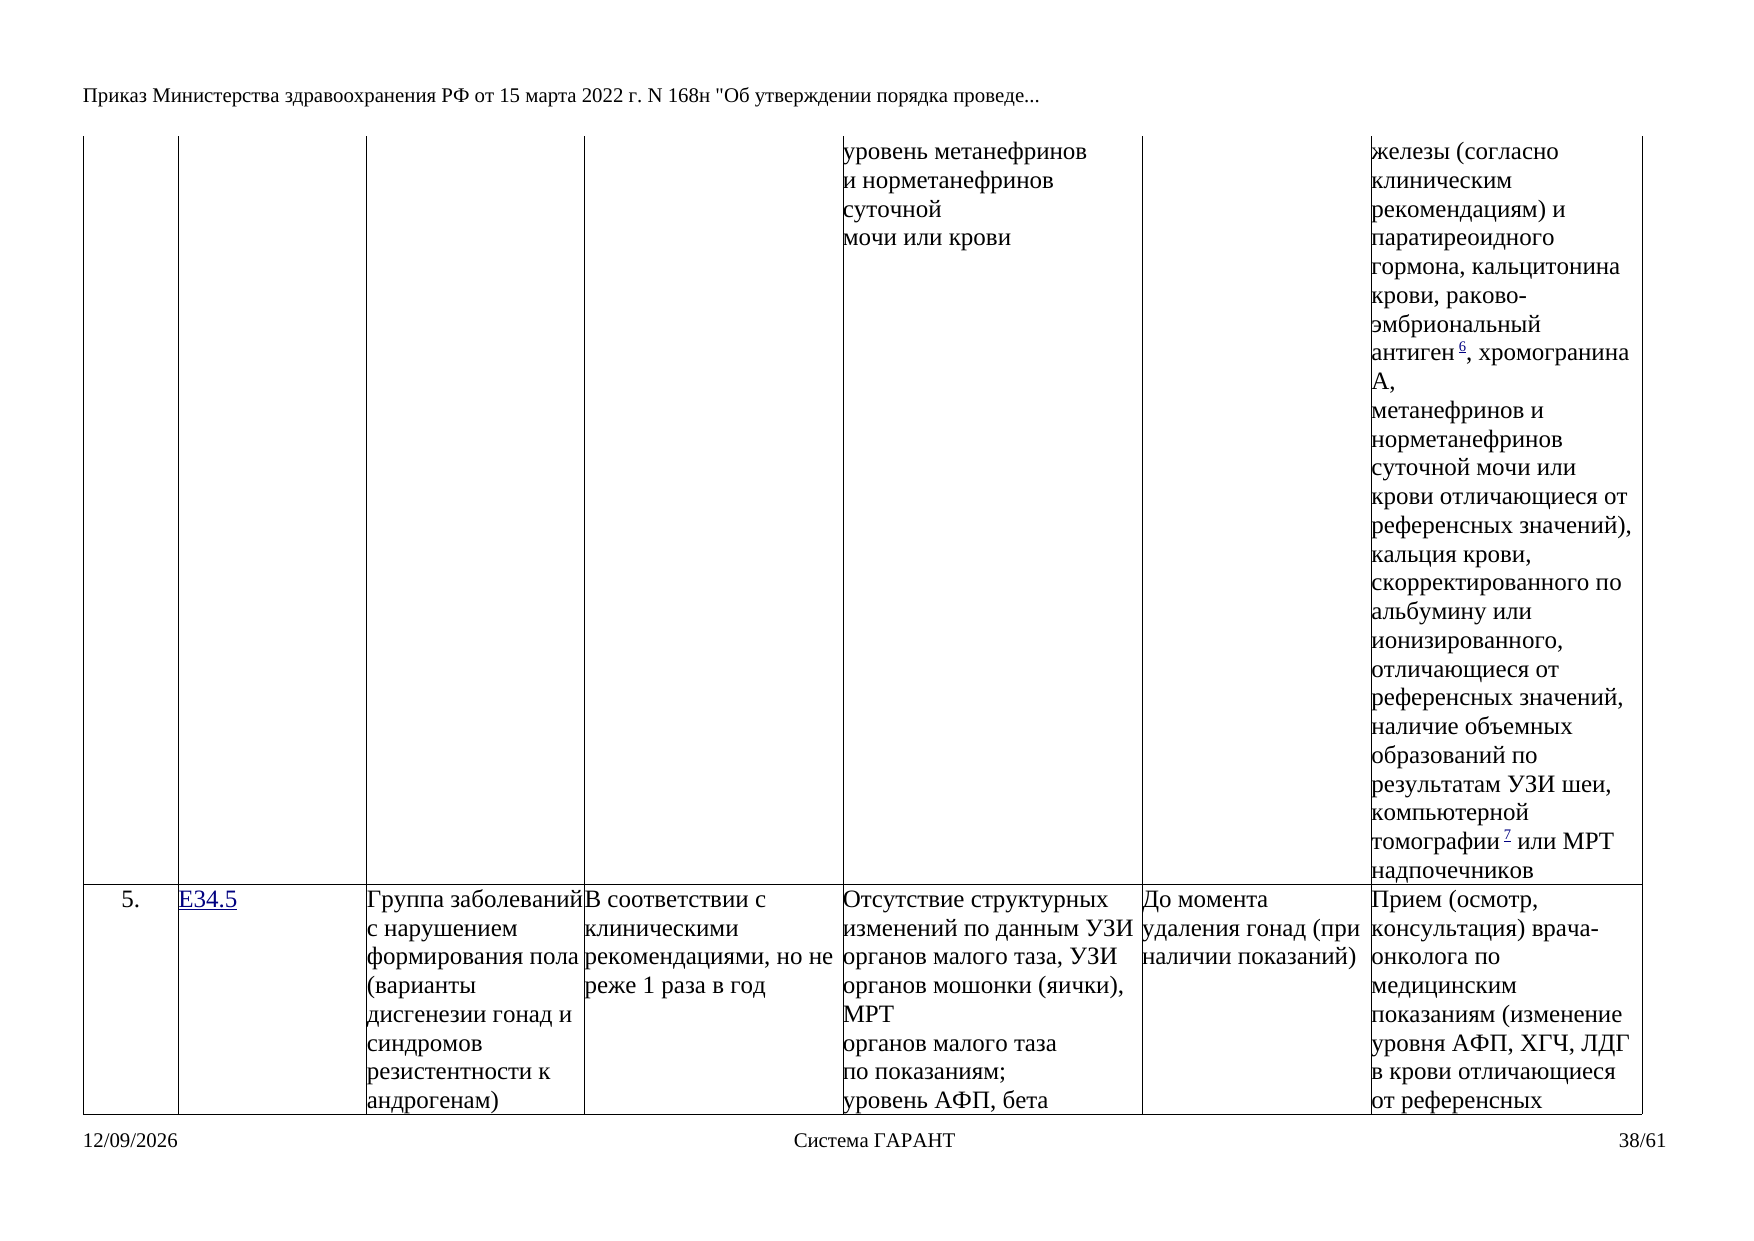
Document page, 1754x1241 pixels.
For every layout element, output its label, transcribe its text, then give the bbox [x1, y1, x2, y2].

table_cell [1143, 136, 1371, 884]
table_cell [585, 136, 843, 884]
table_cell [179, 136, 366, 884]
table_cell [84, 136, 178, 884]
table_cell уровень метанефринов и норметанефринов суточной мочи или крови [844, 136, 1142, 884]
table_cell железы (согласно клиническим рекомендациям) и паратиреоидного гормона, кальцитонина крови, раково-эмбриональный антиген 6, хромогранина А, метанефринов и норметанефринов суточной мочи или крови отличающиеся от референсных значений), кальция крови, скорректированного по альбумину или ионизированного, отличающиеся от референсных значений, наличие объемных образований по результатам УЗИ шеи, компьютерной томографии 7 или МРТ надпочечников [1372, 136, 1642, 884]
table_cell В соответствии с клиническими рекомендациями, но не реже 1 раза в год [585, 885, 843, 1114]
table_cell 5. [84, 885, 178, 1114]
table_cell Группа заболеваний с нарушением формирования пола (варианты дисгенезии гонад и синдромов резистентности к андрогенам) [367, 885, 584, 1114]
table_cell [367, 136, 584, 884]
table_cell До момента удаления гонад (при наличии показаний) [1143, 885, 1371, 1114]
table_cell Прием (осмотр, консультация) врача-онколога по медицинским показаниям (изменение уровня АФП, ХГЧ, ЛДГ в крови отличающиеся от референсных [1372, 885, 1642, 1114]
table_cell E34.5 [179, 885, 366, 1114]
table_cell Отсутствие структурных изменений по данным УЗИ органов малого таза, УЗИ органов мошонки (яички), МРТ органов малого таза по показаниям; уровень АФП, бета [844, 885, 1142, 1114]
